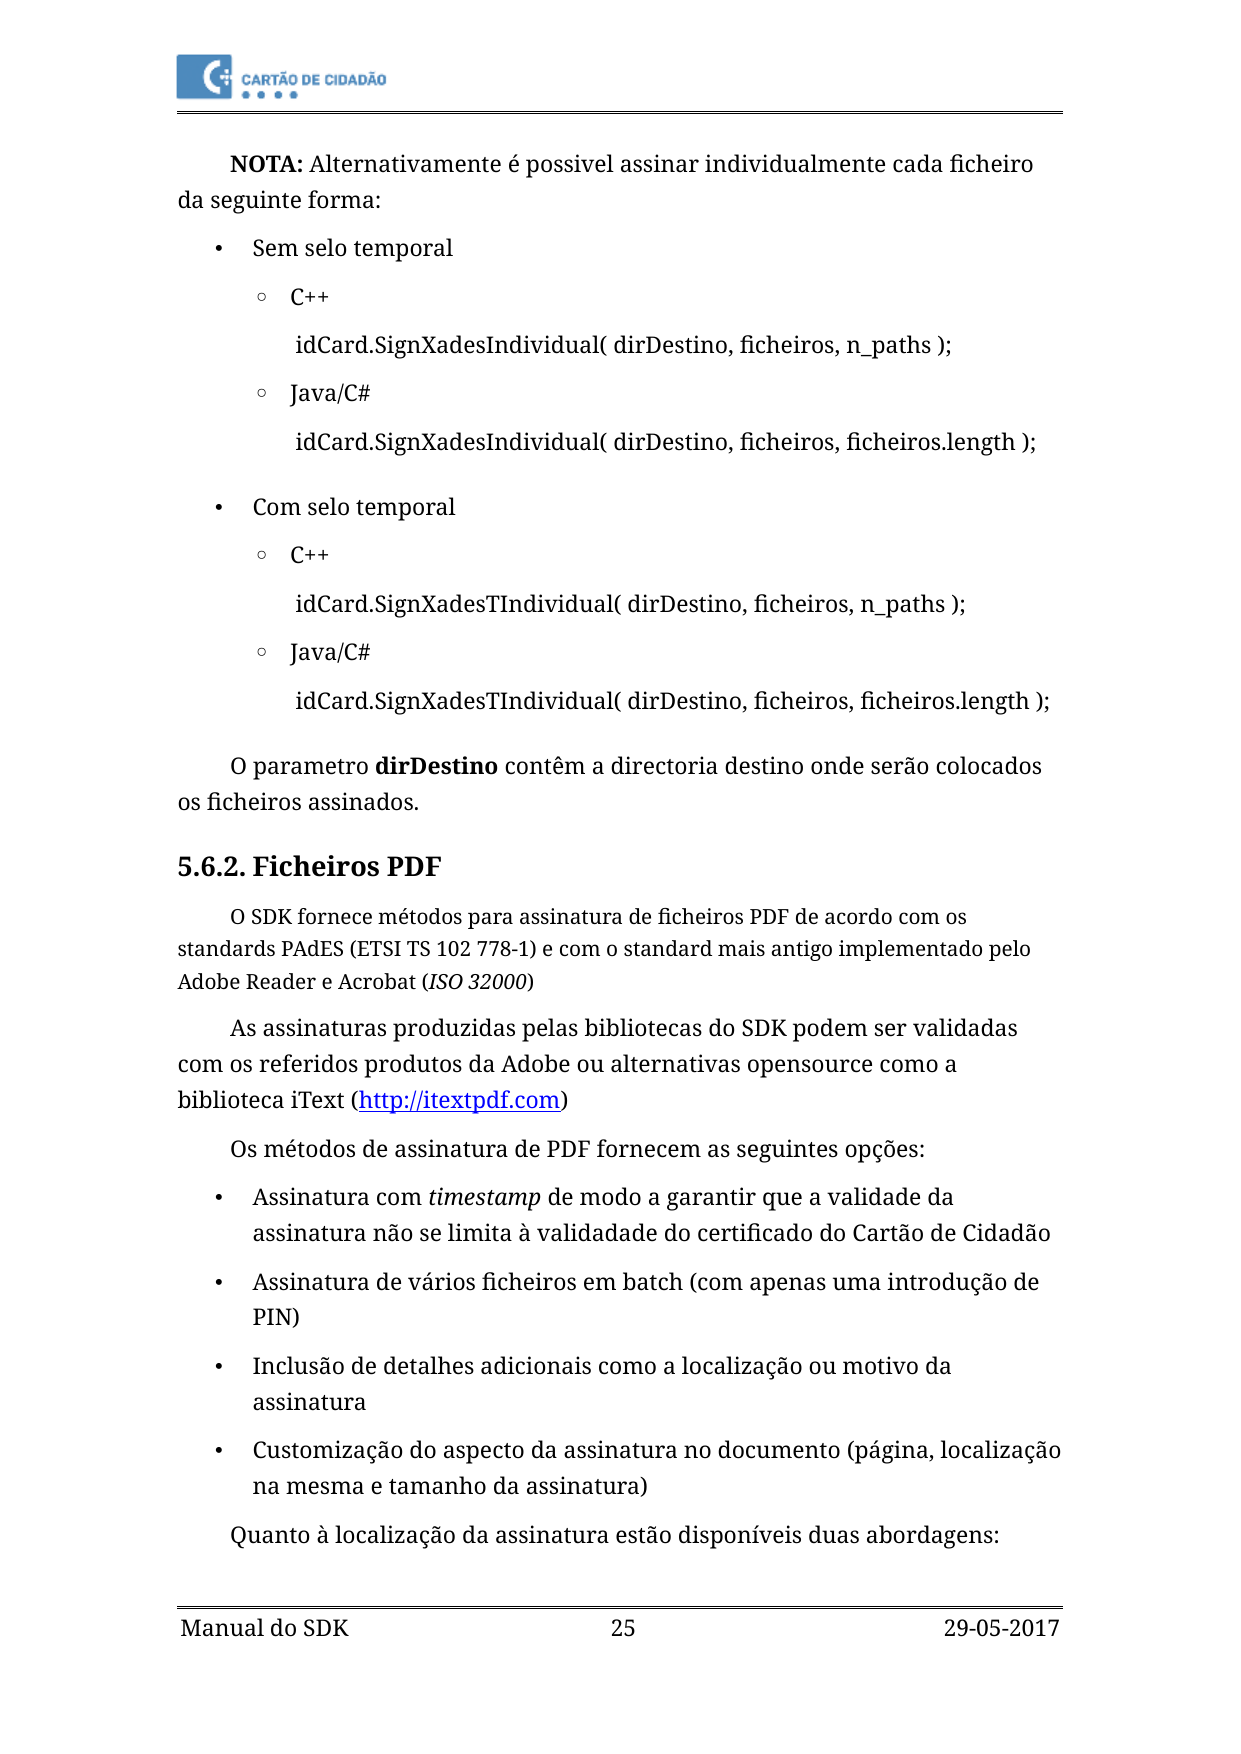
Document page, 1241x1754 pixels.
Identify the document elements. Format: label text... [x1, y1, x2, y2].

text As assinaturas produzidas pelas bibliotecas do SDK podem ser validadas com os referidos produtos da Adobe ou alternativas opensource como a biblioteca iText (http://itextpdf.com) [177, 1012, 1063, 1115]
text idCard.SignXadesIndividual( dirDestino, ficheiros, ficheiros.length ); [177, 426, 1063, 457]
text idCard.SignXadesTIndividual( dirDestino, ficheiros, n_paths ); [177, 588, 1063, 619]
list Sem selo temporal [215, 232, 1063, 263]
list Java/C# [252, 636, 1063, 668]
list Assinatura de vários ficheiros em batch (com apenas uma introdução de PIN) [215, 1265, 1063, 1333]
list Assinatura com timestamp de modo a garantir que a validade da assinatura não se limita à validadade do certificado do Cartão de Cidadão [215, 1181, 1063, 1248]
list C++ [252, 280, 1063, 312]
list Java/C# [252, 377, 1063, 408]
text O parametro dirDestino contêm a directoria destino onde serão colocados os ficheiros assinados. [177, 750, 1063, 817]
picture [174, 49, 428, 106]
list C++ [252, 539, 1063, 571]
list Inclusão de detalhes adicionais como a localização ou motivo da assinatura [215, 1350, 1063, 1417]
list Com selo temporal [215, 491, 1063, 522]
text O SDK fornece métodos para assinatura de ficheiros PDF de acordo com os standards PAdES (ETSI TS 102 778-1) e com o standard mais antigo implementado pelo Adobe Reader e Acrobat (ISO 32000) [177, 902, 1063, 996]
list Customização do aspecto da assinatura no documento (página, localização na mesma e tamanho da assinatura) [215, 1434, 1063, 1501]
text Os métodos de assinatura de PDF fornecem as seguintes opções: [177, 1133, 1063, 1164]
text idCard.SignXadesIndividual( dirDestino, ficheiros, n_paths ); [177, 329, 1063, 360]
text NOTA: Alternativamente é possivel assinar individualmente cada ficheiro da seguinte forma: [177, 148, 1063, 215]
text idCard.SignXadesTIndividual( dirDestino, ficheiros, ficheiros.length ); [177, 685, 1063, 716]
subtitle Ficheiros PDF [177, 847, 1063, 884]
text Quanto à localização da assinatura estão disponíveis duas abordagens: [177, 1518, 1063, 1550]
